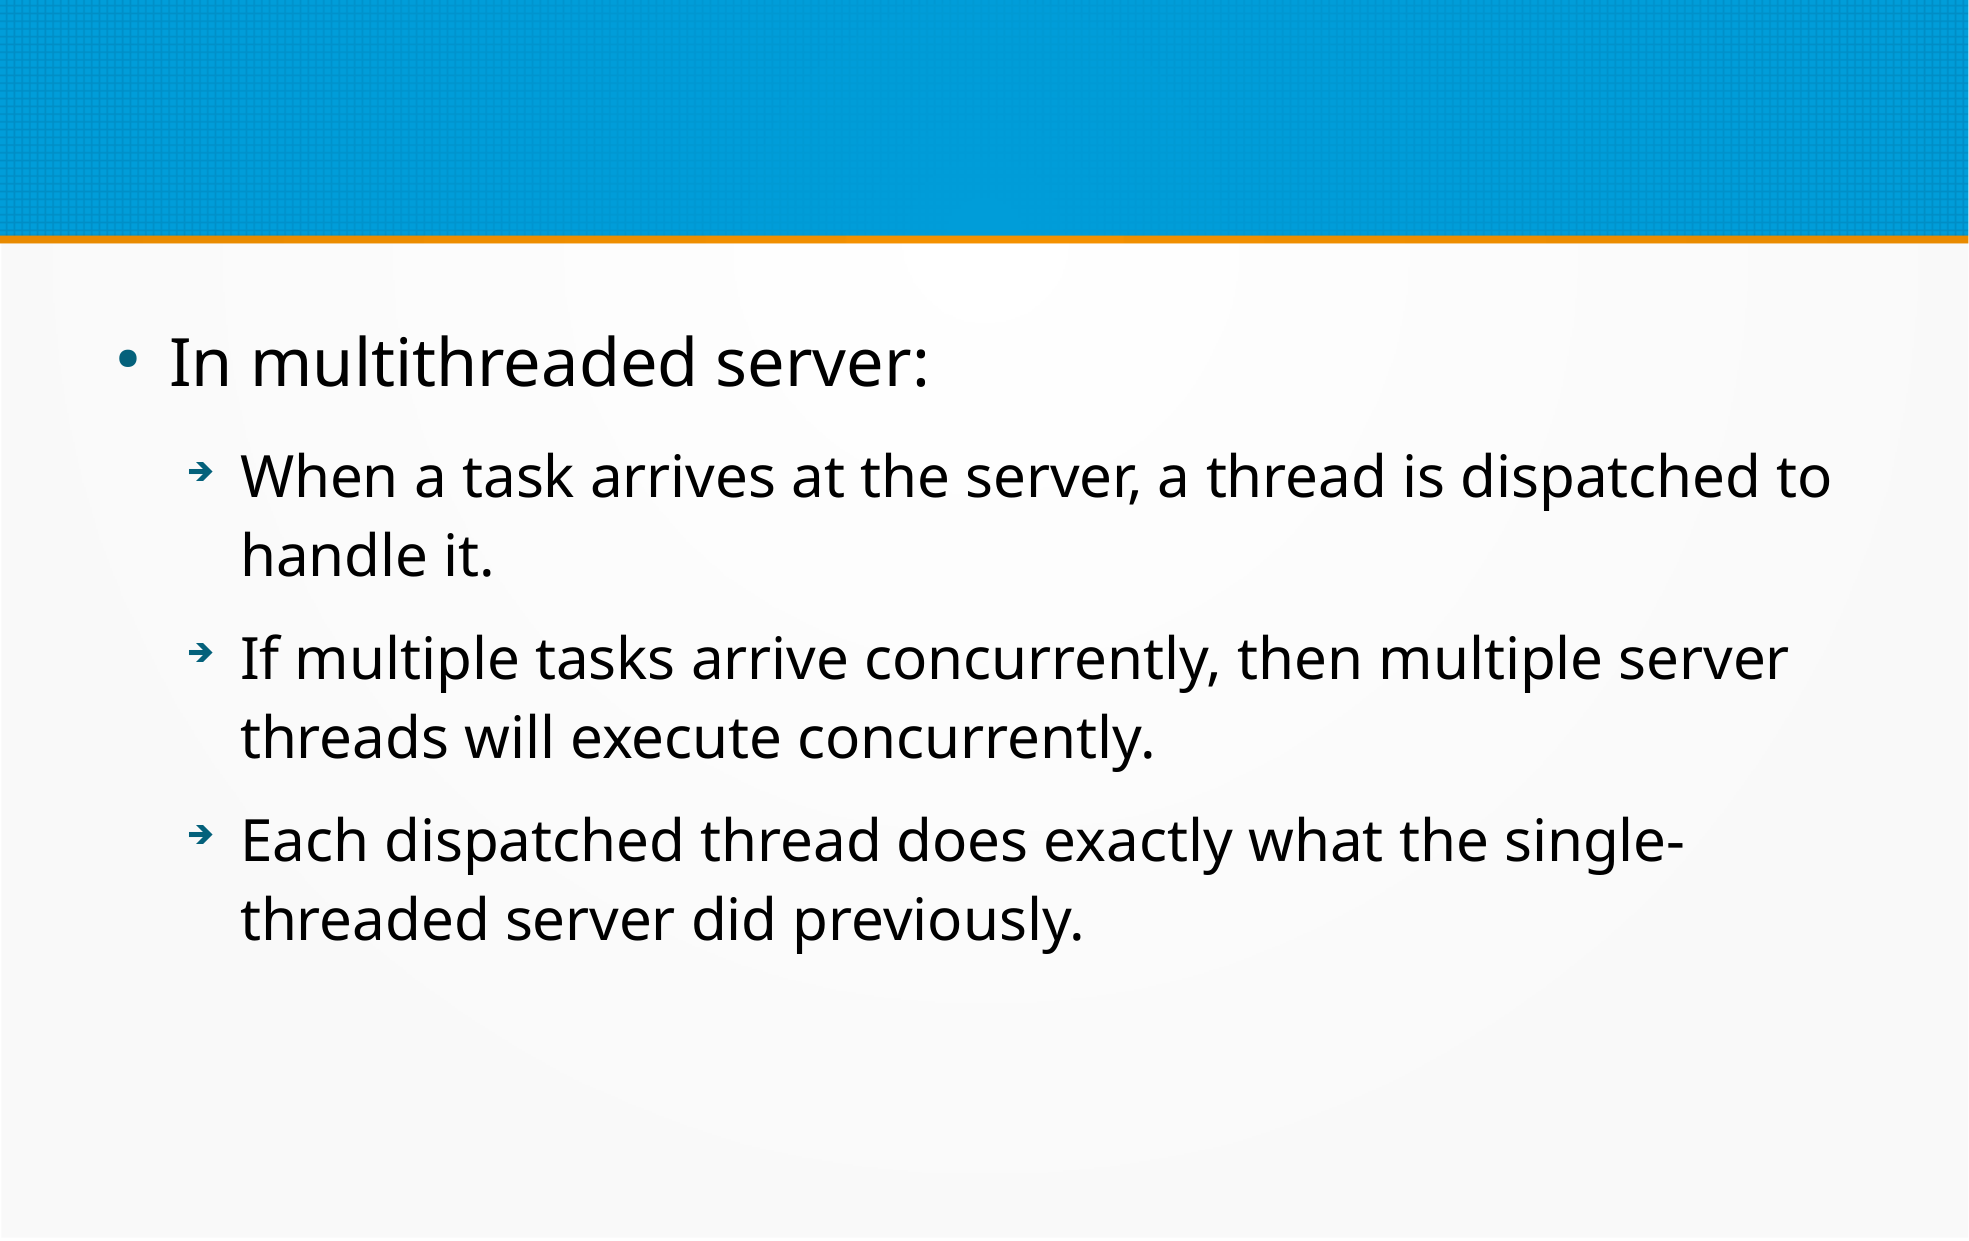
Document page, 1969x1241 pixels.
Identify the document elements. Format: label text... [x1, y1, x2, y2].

list In multithreaded server: When a task arrives at the server, a thread is dispatched to handle it. If multiple tasks arrive concurrently, then multiple server threads will execute concurrently. Each dispatched thread does exactly what the single-threaded server did previously. [98, 315, 1861, 1081]
picture [0, 236, 1969, 1241]
